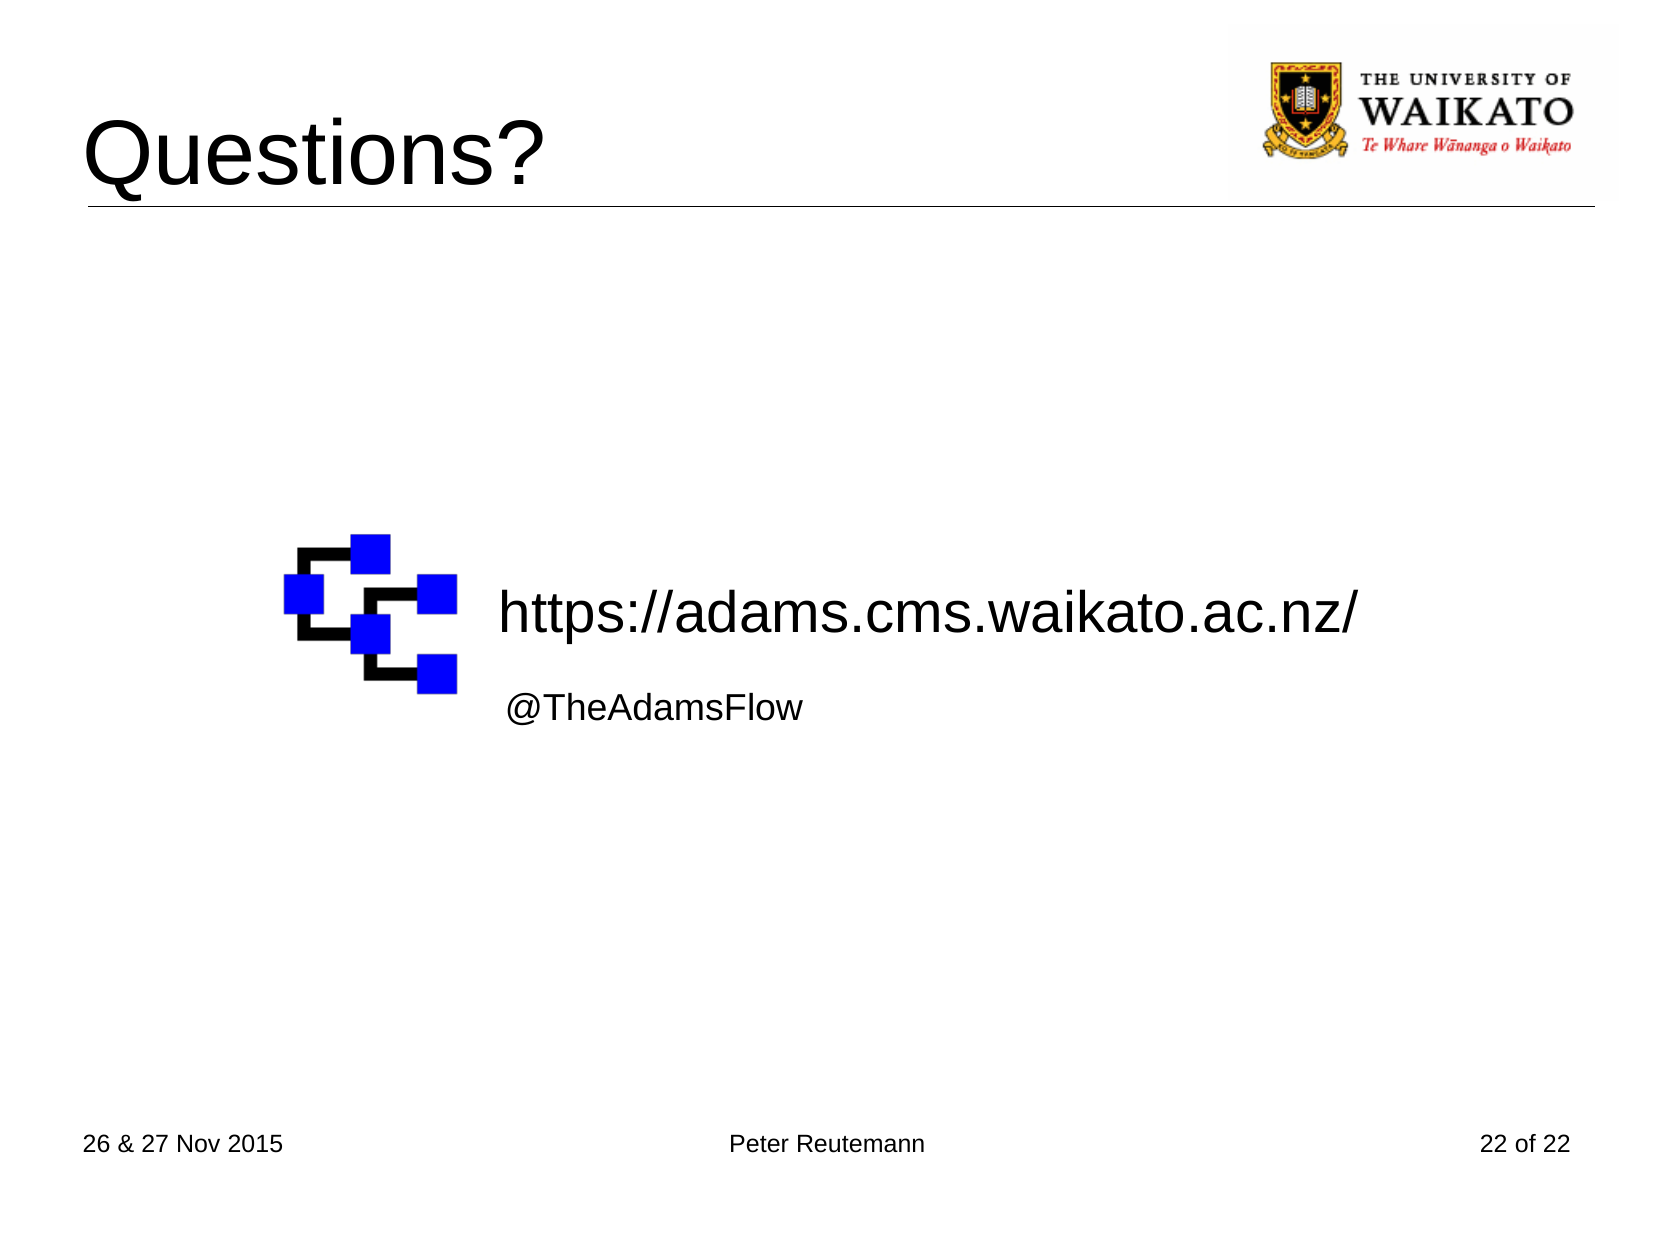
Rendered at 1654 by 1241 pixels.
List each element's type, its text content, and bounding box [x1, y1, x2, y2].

title Questions? [82, 49, 1571, 257]
text_box @TheAdamsFlow [490, 679, 1140, 736]
picture [1228, 24, 1619, 201]
text_box https://adams.cms.waikato.ac.nz/ [484, 572, 1418, 653]
picture [271, 508, 484, 721]
